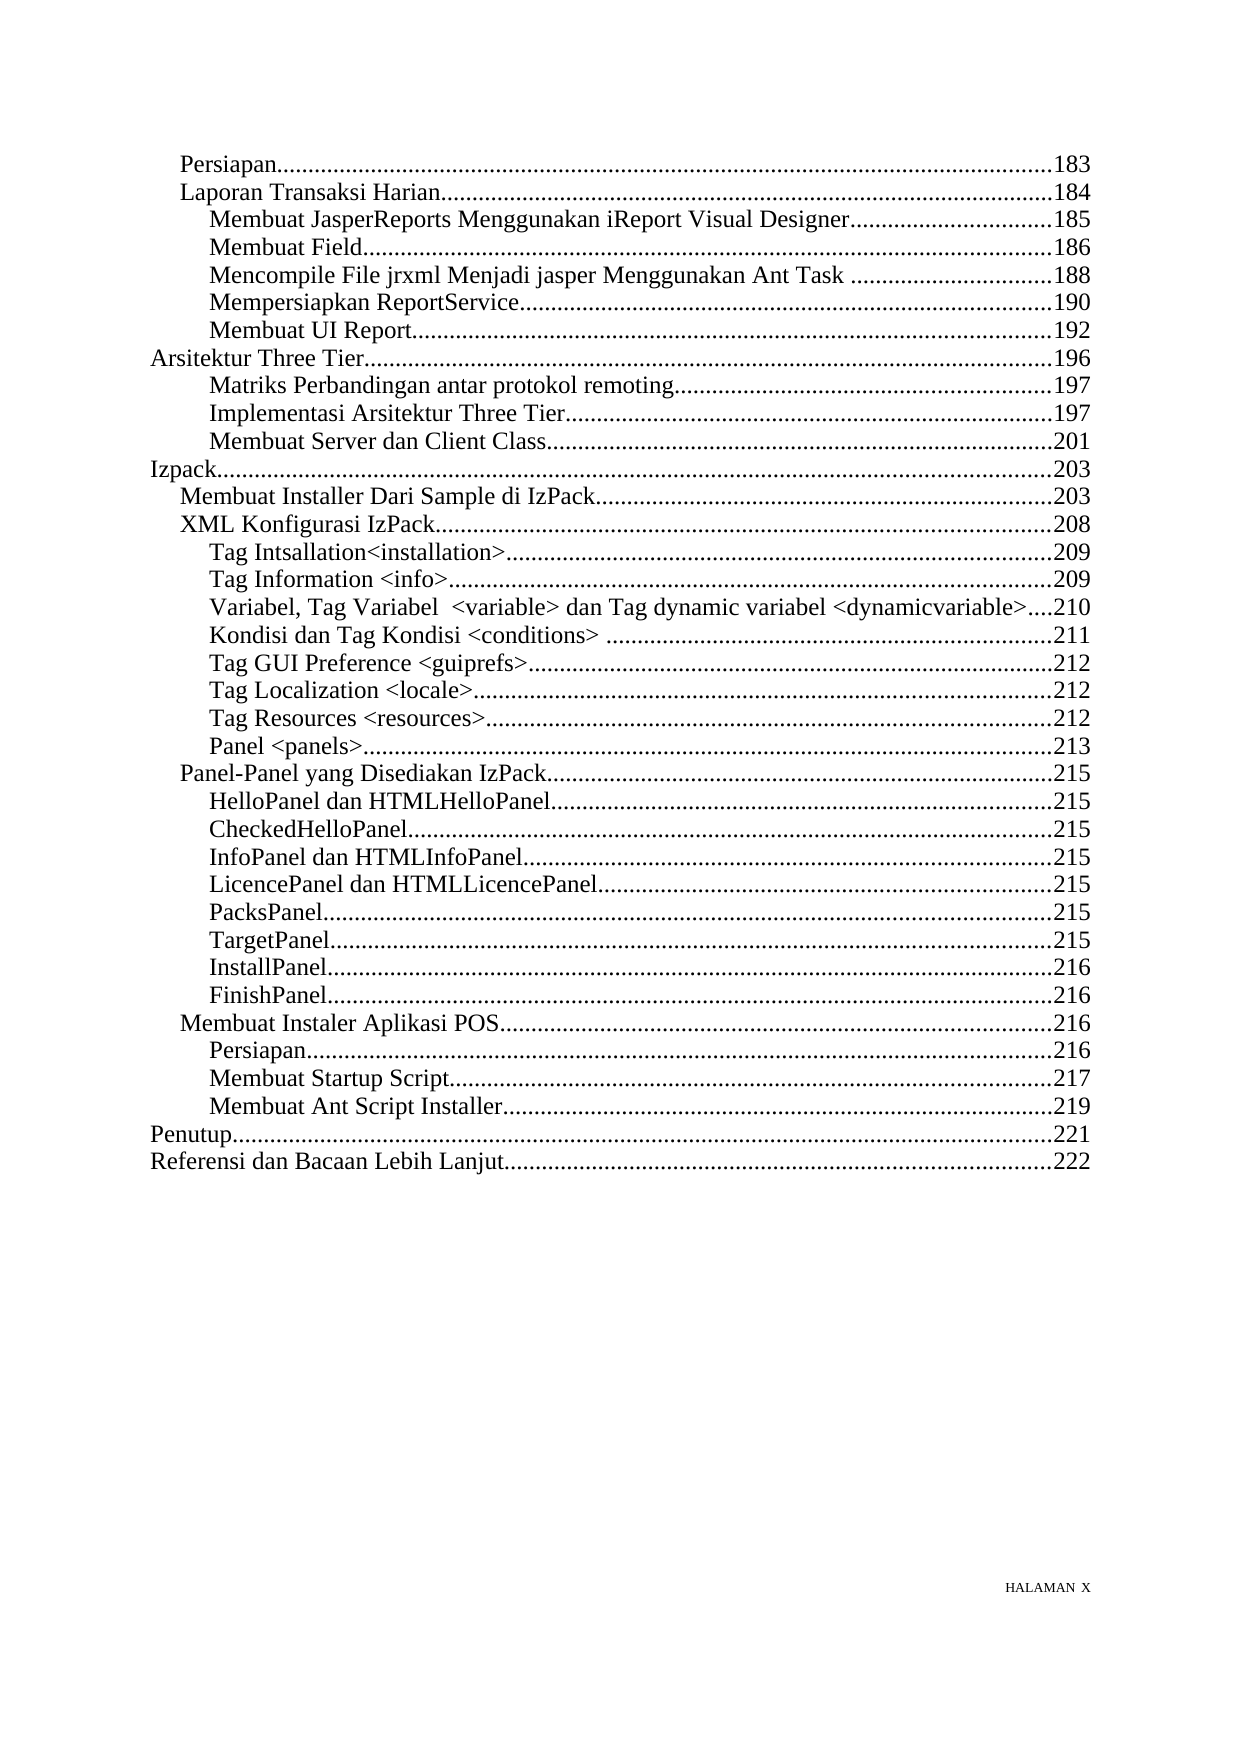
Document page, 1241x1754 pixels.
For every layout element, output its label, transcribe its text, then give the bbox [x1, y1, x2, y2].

text InstallPanel 216 [209, 953, 1091, 981]
text Membuat Installer Dari Sample di IzPack 203 [179, 482, 1091, 510]
text Tag Intsallation<installation> 209 [209, 538, 1091, 566]
text Mempersiapkan ReportService 190 [209, 288, 1091, 316]
text Penutup 221 [150, 1120, 1091, 1147]
text Membuat Server dan Client Class 201 [209, 427, 1091, 455]
text Tag GUI Preference <guiprefs> 212 [209, 649, 1091, 676]
text LicencePanel dan HTMLLicencePanel 215 [209, 870, 1091, 898]
text Kondisi dan Tag Kondisi <conditions> 211 [209, 621, 1091, 649]
text Membuat Instaler Aplikasi POS 216 [179, 1009, 1091, 1037]
text Membuat JasperReports Menggunakan iReport Visual Designer 185 [209, 205, 1091, 233]
text Tag Localization <locale> 212 [209, 676, 1091, 704]
text Membuat Ant Script Installer 219 [209, 1092, 1091, 1120]
text InfoPanel dan HTMLInfoPanel 215 [209, 843, 1091, 870]
text CheckedHelloPanel 215 [209, 815, 1091, 843]
text Matriks Perbandingan antar protokol remoting 197 [209, 372, 1091, 399]
text Membuat Field 186 [209, 233, 1091, 261]
text HelloPanel dan HTMLHelloPanel 215 [209, 787, 1091, 815]
text Membuat UI Report 192 [209, 316, 1091, 344]
text Membuat Startup Script 217 [209, 1064, 1091, 1092]
text Tag Resources <resources> 212 [209, 704, 1091, 732]
text PacksPanel 215 [209, 898, 1091, 926]
text Izpack 203 [150, 455, 1091, 482]
text Variabel, Tag Variabel <variable> dan Tag dynamic variabel <dynamicvariable> 210 [209, 593, 1091, 621]
text Implementasi Arsitektur Three Tier 197 [209, 399, 1091, 427]
text Tag Information <info> 209 [209, 566, 1091, 593]
text Laporan Transaksi Harian 184 [179, 178, 1091, 205]
text Panel-Panel yang Disediakan IzPack 215 [179, 759, 1091, 787]
text Referensi dan Bacaan Lebih Lanjut 222 [150, 1147, 1091, 1175]
text XML Konfigurasi IzPack 208 [179, 510, 1091, 538]
text Arsitektur Three Tier 196 [150, 344, 1091, 372]
text Mencompile File jrxml Menjadi jasper Menggunakan Ant Task 188 [209, 261, 1091, 288]
text Persiapan 216 [209, 1037, 1091, 1064]
text Persiapan 183 [179, 150, 1091, 178]
text TargetPanel 215 [209, 926, 1091, 953]
text FinishPanel 216 [209, 981, 1091, 1009]
text Panel <panels> 213 [209, 732, 1091, 759]
